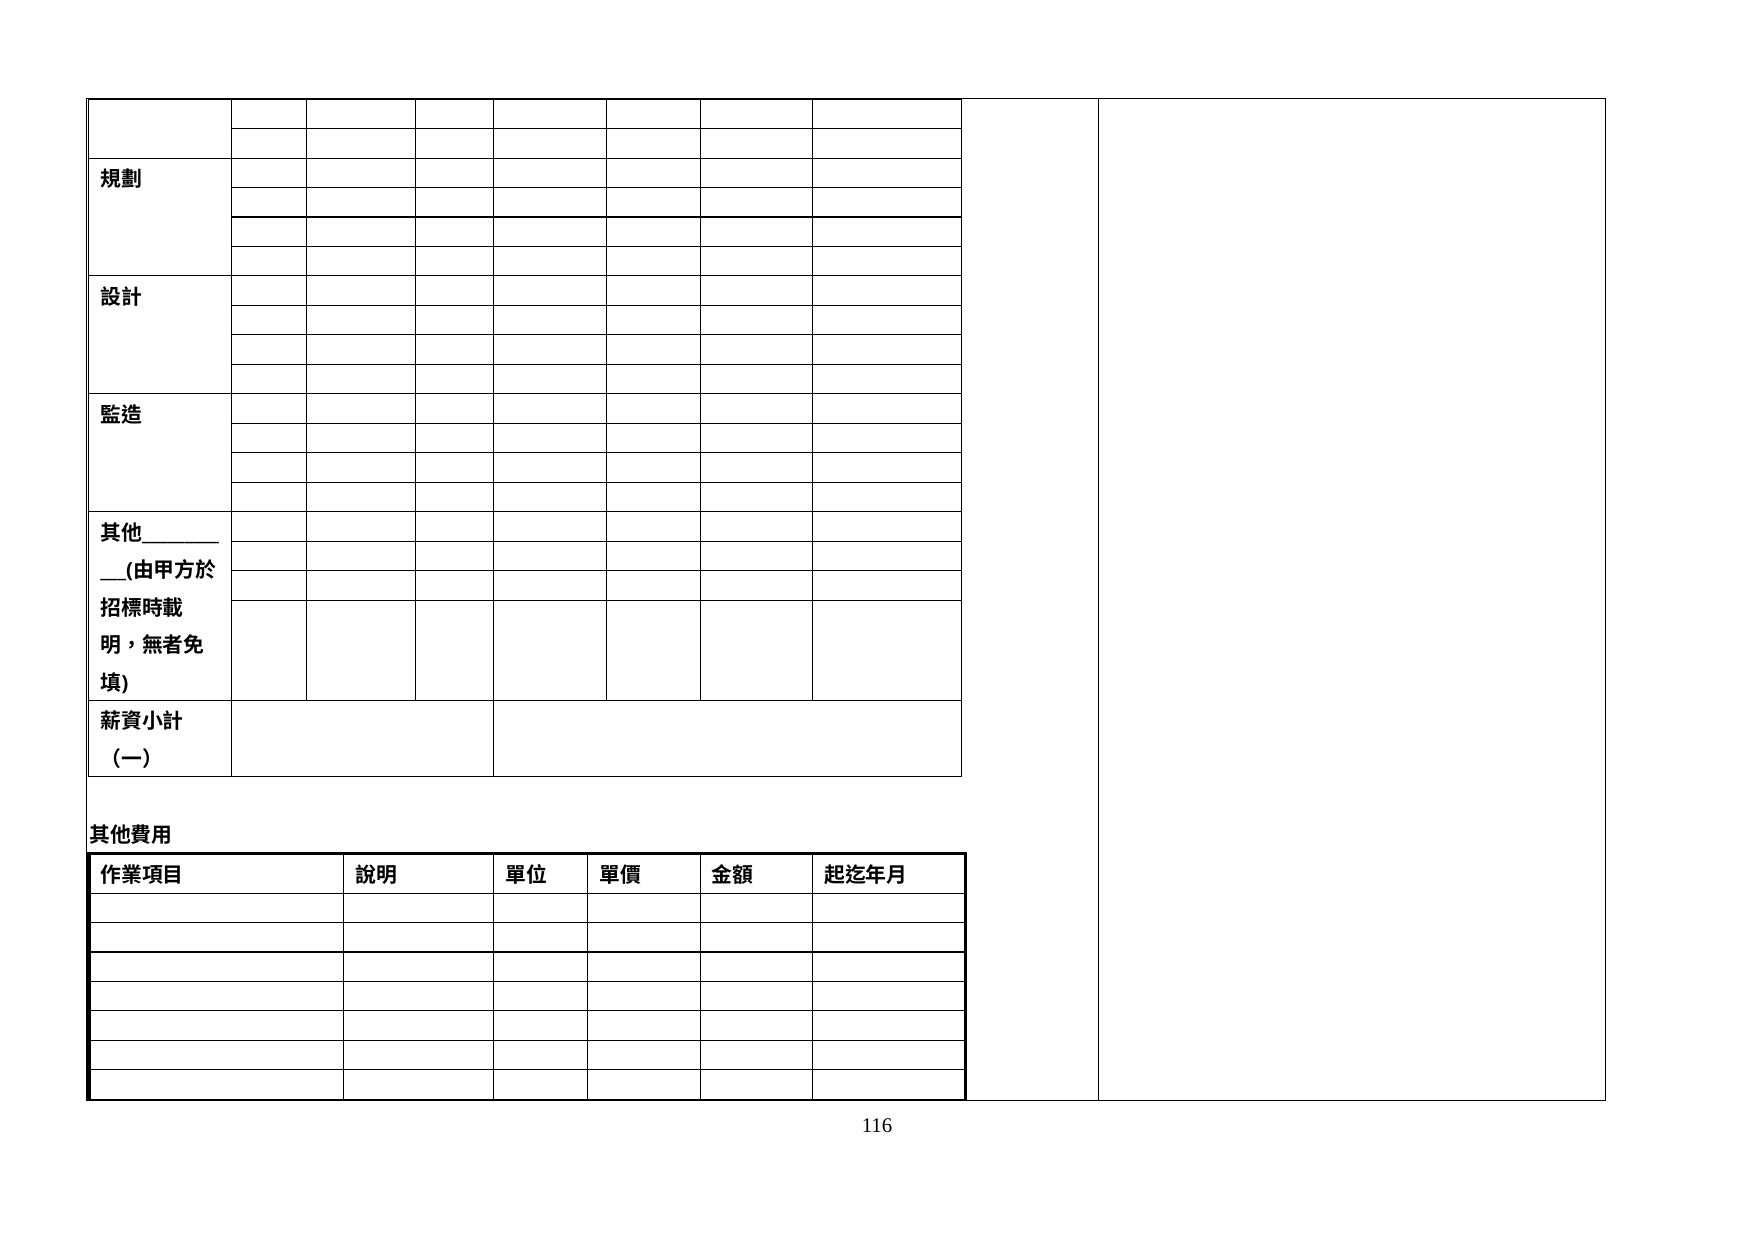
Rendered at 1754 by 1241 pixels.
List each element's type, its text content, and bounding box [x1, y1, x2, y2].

table_cell [344, 1070, 493, 1099]
table_cell [607, 424, 700, 452]
table_cell [307, 601, 415, 700]
table_cell [307, 188, 415, 216]
table_cell [607, 335, 700, 364]
table_cell [416, 365, 493, 393]
table_cell [494, 483, 606, 511]
table_cell [416, 512, 493, 541]
table_header 作業項目 [91, 855, 343, 892]
table_cell [494, 129, 606, 157]
table_cell [232, 159, 306, 187]
table_cell [813, 159, 961, 187]
table_cell [813, 100, 961, 128]
table_cell [416, 159, 493, 187]
table_cell [813, 365, 961, 393]
table_cell [416, 335, 493, 364]
table_cell [607, 394, 700, 423]
table_cell [232, 276, 306, 305]
table_cell [232, 306, 306, 334]
table_cell [813, 129, 961, 157]
table_cell [232, 188, 306, 216]
table_cell [416, 129, 493, 157]
table_cell [232, 218, 306, 246]
table_cell [813, 306, 961, 334]
table_cell [701, 424, 812, 452]
table_cell [813, 512, 961, 541]
table_cell [416, 424, 493, 452]
table_header 說明 [344, 855, 493, 892]
table_header 單價 [588, 855, 700, 892]
table_cell [416, 453, 493, 482]
table_cell [607, 453, 700, 482]
table_cell [494, 894, 587, 922]
table_cell [588, 1070, 700, 1099]
table_cell [344, 953, 493, 981]
table_cell [701, 365, 812, 393]
table_cell [416, 306, 493, 334]
table_cell [494, 542, 606, 570]
table_cell [701, 542, 812, 570]
table_cell [416, 218, 493, 246]
table_cell [307, 512, 415, 541]
table_cell [232, 100, 306, 128]
table_cell [232, 247, 306, 275]
table_cell [494, 365, 606, 393]
table_cell [701, 335, 812, 364]
table_cell [232, 701, 493, 776]
table_cell [494, 453, 606, 482]
table_cell [701, 100, 812, 128]
table_cell [813, 894, 964, 922]
table_cell [588, 1041, 700, 1069]
table_cell [607, 100, 700, 128]
table_cell [607, 571, 700, 599]
table_cell [416, 247, 493, 275]
table_cell [232, 335, 306, 364]
table_cell [588, 953, 700, 981]
table_cell [607, 159, 700, 187]
table_cell [307, 218, 415, 246]
table_cell [494, 424, 606, 452]
table_cell [701, 982, 812, 1010]
table_cell [307, 159, 415, 187]
table_cell [813, 188, 961, 216]
table_cell [307, 542, 415, 570]
table_cell [307, 365, 415, 393]
table_cell [307, 483, 415, 511]
table_cell [607, 129, 700, 157]
table_cell [494, 512, 606, 541]
table_cell [307, 306, 415, 334]
table_cell [232, 129, 306, 157]
table_cell [701, 894, 812, 922]
table_cell [701, 218, 812, 246]
table_cell [813, 1011, 964, 1040]
table_cell [701, 953, 812, 981]
table_cell [344, 894, 493, 922]
table_cell [307, 247, 415, 275]
table_cell [344, 1011, 493, 1040]
table_cell [701, 453, 812, 482]
table_cell [307, 100, 415, 128]
table_cell [813, 276, 961, 305]
table_cell [416, 483, 493, 511]
table_cell 規劃 [89, 159, 231, 275]
table_cell [813, 542, 961, 570]
table_cell [813, 571, 961, 599]
table_cell [494, 1011, 587, 1040]
table_cell [607, 601, 700, 700]
table_cell [701, 394, 812, 423]
table_cell [232, 365, 306, 393]
table_cell [813, 394, 961, 423]
table_cell [494, 276, 606, 305]
table_cell [494, 953, 587, 981]
table_cell [588, 982, 700, 1010]
table_cell 薪資小計（一） [89, 701, 231, 776]
table_cell [701, 601, 812, 700]
table_cell [813, 923, 964, 951]
table_cell [588, 923, 700, 951]
table_cell [701, 247, 812, 275]
table_cell [494, 335, 606, 364]
table_cell [494, 159, 606, 187]
table_cell [701, 571, 812, 599]
table_cell [813, 247, 961, 275]
table_cell [494, 1041, 587, 1069]
table_cell [232, 571, 306, 599]
table_cell [813, 1041, 964, 1069]
table_cell [232, 542, 306, 570]
table_cell [607, 218, 700, 246]
table_cell [494, 394, 606, 423]
table_cell [701, 1041, 812, 1069]
table_header 金額 [701, 855, 812, 892]
table_cell [307, 394, 415, 423]
table_cell [701, 923, 812, 951]
table_cell [701, 276, 812, 305]
table_cell [344, 1041, 493, 1069]
table_cell [813, 218, 961, 246]
table_cell [91, 1041, 343, 1069]
table_cell [813, 1070, 964, 1099]
table_cell [701, 1011, 812, 1040]
table_cell [701, 483, 812, 511]
table_cell [232, 601, 306, 700]
table_cell [91, 1070, 343, 1099]
table_cell [494, 247, 606, 275]
table_cell [494, 306, 606, 334]
table_cell [813, 483, 961, 511]
table_header 起迄年月 [813, 855, 964, 892]
table_cell [232, 453, 306, 482]
table_cell [307, 453, 415, 482]
table_cell [91, 923, 343, 951]
table_cell [813, 601, 961, 700]
table_cell [307, 129, 415, 157]
table_cell [494, 982, 587, 1010]
table_cell [607, 188, 700, 216]
table_cell [813, 953, 964, 981]
table_cell [91, 1011, 343, 1040]
table_header 單位 [494, 855, 587, 892]
table_cell [607, 512, 700, 541]
table_cell [1099, 99, 1605, 1100]
table_cell 其他費用 [87, 99, 1098, 1100]
table_cell [344, 982, 493, 1010]
table_cell [232, 483, 306, 511]
table_cell [607, 483, 700, 511]
table_cell [494, 188, 606, 216]
table_cell [494, 571, 606, 599]
table_cell [416, 276, 493, 305]
table_cell [607, 365, 700, 393]
table_cell 其他____________(由甲方於招標時載明，無者免填) [89, 512, 231, 700]
table_cell [494, 100, 606, 128]
table_cell [813, 982, 964, 1010]
table_cell [307, 571, 415, 599]
table_cell [416, 394, 493, 423]
table_cell [91, 953, 343, 981]
table_cell [813, 424, 961, 452]
table_cell [607, 306, 700, 334]
table_cell [344, 923, 493, 951]
table_cell [701, 306, 812, 334]
table_cell [232, 394, 306, 423]
table_cell [701, 512, 812, 541]
table_cell [232, 424, 306, 452]
table_cell [91, 982, 343, 1010]
table_cell [607, 247, 700, 275]
table_cell [607, 276, 700, 305]
table_cell [607, 542, 700, 570]
table_cell [307, 424, 415, 452]
table_cell [813, 335, 961, 364]
table_cell [307, 335, 415, 364]
table_cell 監造 [89, 394, 231, 511]
table_cell [494, 1070, 587, 1099]
table_cell [494, 218, 606, 246]
table_cell [588, 894, 700, 922]
table_cell [89, 100, 231, 157]
table_cell [416, 571, 493, 599]
table_cell [813, 453, 961, 482]
table_cell [416, 100, 493, 128]
table_cell [701, 159, 812, 187]
table_cell [494, 701, 961, 776]
table_cell [494, 601, 606, 700]
table_cell [307, 276, 415, 305]
table_cell 設計 [89, 276, 231, 393]
table_cell [416, 601, 493, 700]
table_cell [701, 129, 812, 157]
table_cell [701, 1070, 812, 1099]
table_cell [232, 512, 306, 541]
table_cell [416, 542, 493, 570]
table_cell [588, 1011, 700, 1040]
table_cell [494, 923, 587, 951]
table_cell [91, 894, 343, 922]
table_cell [416, 188, 493, 216]
table_cell [701, 188, 812, 216]
